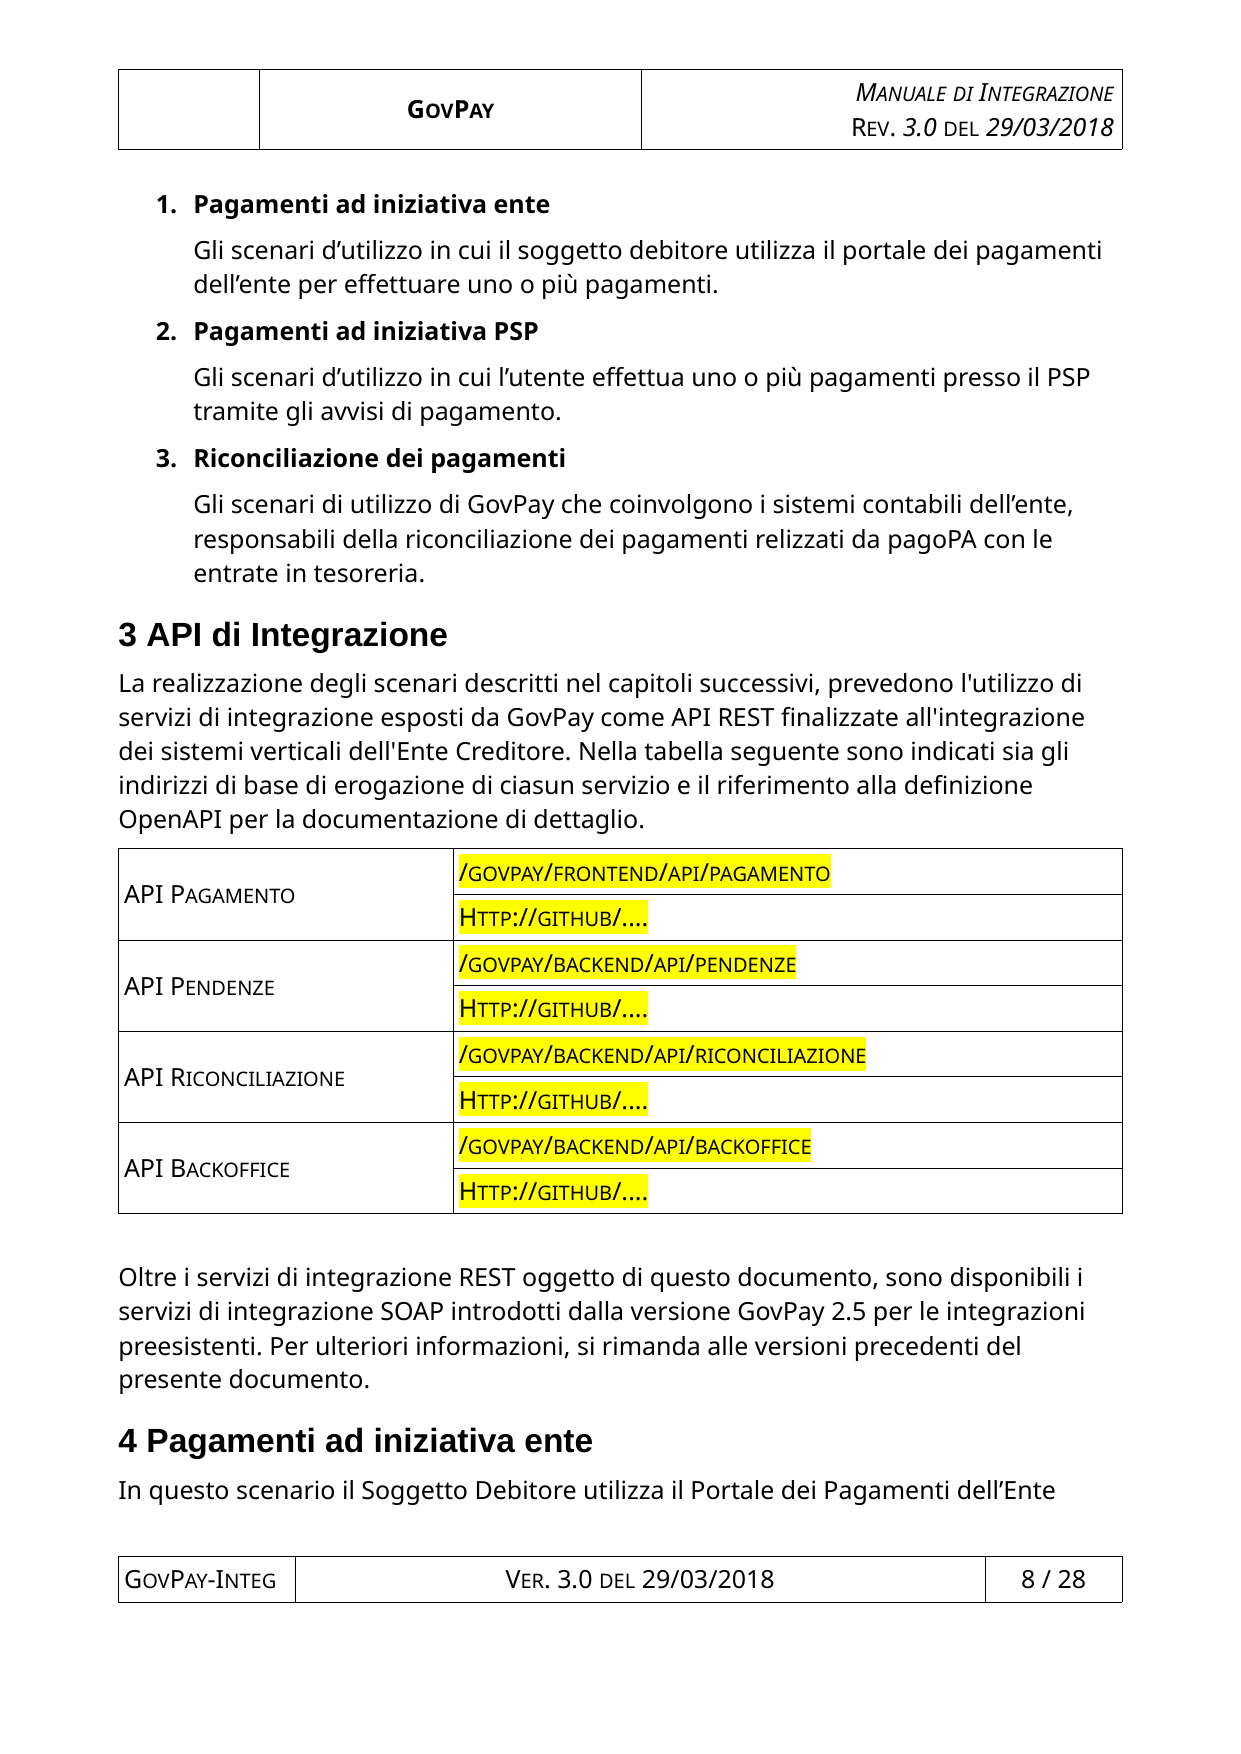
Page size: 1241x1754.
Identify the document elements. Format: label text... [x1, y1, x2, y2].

subtitle Pagamenti ad iniziativa ente [118, 1421, 1122, 1460]
table_header API Pagamento [119, 849, 453, 939]
subtitle API di Integrazione [118, 614, 1122, 653]
text Gli scenari d’utilizzo in cui l’utente effettua uno o più pagamenti presso il PSP tramite gli avvisi di pagamento. [193, 360, 1122, 428]
list Pagamenti ad iniziativa ente [156, 186, 1122, 220]
table_cell Http://github/.... [454, 1077, 1122, 1122]
table_cell /govpay/backend/api/riconciliazione [454, 1032, 1122, 1076]
text Gli scenari di utilizzo di GovPay che coinvolgono i sistemi contabili dell’ente, responsabili della riconciliazione dei pagamenti relizzati da pagoPA con le entrate in tesoreria. [193, 487, 1122, 589]
table_cell Http://github/.... [454, 895, 1122, 939]
text Gli scenari d’utilizzo in cui il soggetto debitore utilizza il portale dei pagamenti dell’ente per effettuare uno o più pagamenti. [193, 233, 1122, 301]
table_cell /govpay/backend/api/pendenze [454, 941, 1122, 985]
table_header /govpay/frontend/api/pagamento [454, 849, 1122, 894]
table_cell /govpay/backend/api/backoffice [454, 1123, 1122, 1168]
table_cell API Riconciliazione [119, 1032, 453, 1122]
table_cell API Pendenze [119, 941, 453, 1031]
table_cell Http://github/.... [454, 986, 1122, 1031]
list Riconciliazione dei pagamenti [156, 441, 1122, 475]
text La realizzazione degli scenari descritti nel capitoli successivi, prevedono l'utilizzo di servizi di integrazione esposti da GovPay come API REST finalizzate all'integrazione dei sistemi verticali dell'Ente Creditore. Nella tabella seguente sono indicati sia gli indirizzi di base di erogazione di ciasun servizio e il riferimento alla definizione OpenAPI per la documentazione di dettaglio. [118, 666, 1122, 836]
list Pagamenti ad iniziativa PSP [156, 313, 1122, 347]
table_cell API Backoffice [119, 1123, 453, 1213]
table_cell Http://github/.... [454, 1169, 1122, 1213]
text Oltre i servizi di integrazione REST oggetto di questo documento, sono disponibili i servizi di integrazione SOAP introdotti dalla versione GovPay 2.5 per le integrazioni preesistenti. Per ulteriori informazioni, si rimanda alle versioni precedenti del presente documento. [118, 1260, 1122, 1396]
text In questo scenario il Soggetto Debitore utilizza il Portale dei Pagamenti dell’Ente [118, 1472, 1122, 1506]
